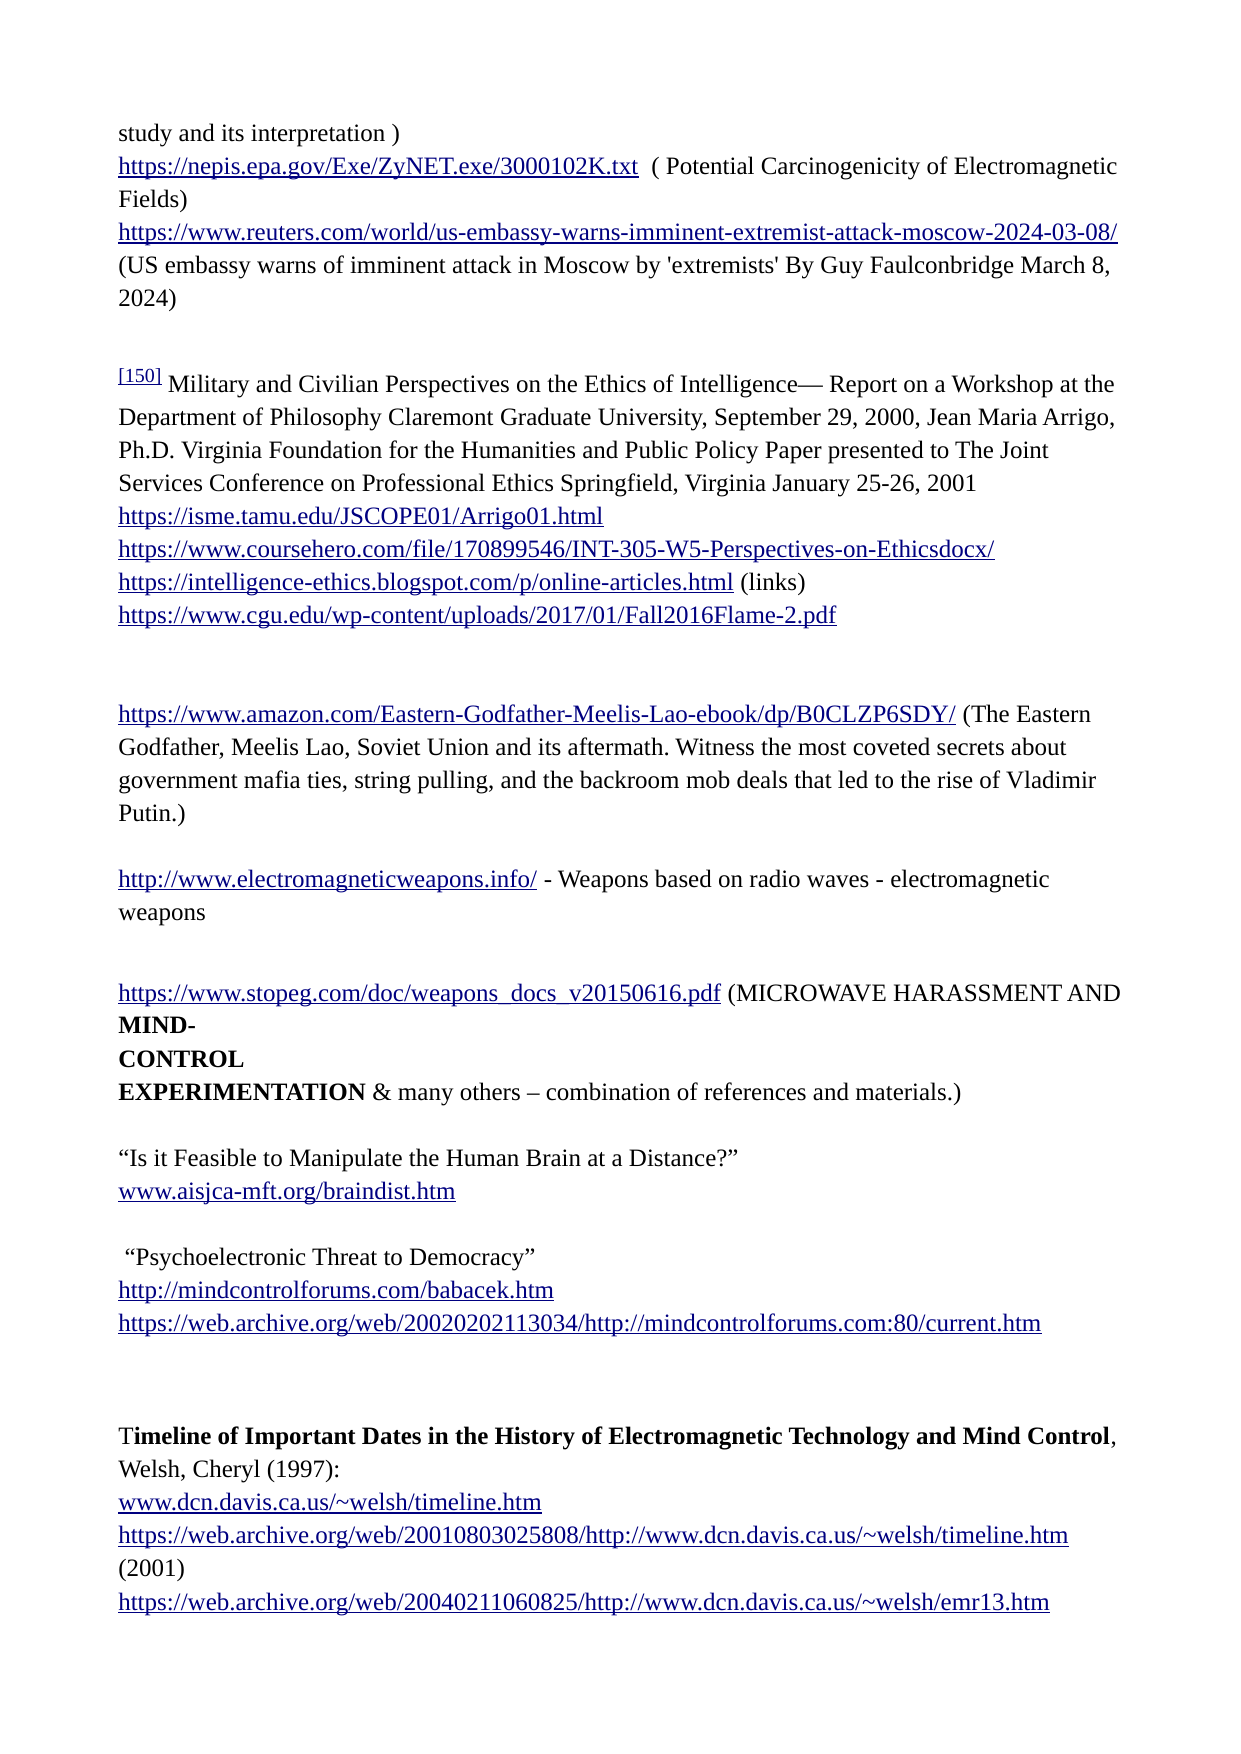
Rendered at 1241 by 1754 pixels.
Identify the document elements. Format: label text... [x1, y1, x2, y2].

text [150] Military and Civilian Perspectives on the Ethics of Intelligence— Report on a Workshop at the Department of Philosophy Claremont Graduate University, September 29, 2000, Jean Maria Arrigo, Ph.D. Virginia Foundation for the Humanities and Public Policy Paper presented to The Joint Services Conference on Professional Ethics Springfield, Virginia January 25-26, 2001 https://isme.tamu.edu/JSCOPE01/Arrigo01.html https://www.coursehero.com/file/170899546/INT-305-W5-Perspectives-on-Ethicsdocx/ https://intelligence-ethics.blogspot.com/p/online-articles.html (links) https://www.cgu.edu/wp-content/uploads/2017/01/Fall2016Flame-2.pdf https://www.amazon.com/Eastern-Godfather-Meelis-Lao-ebook/dp/B0CLZP6SDY/ (The Eastern Godfather, Meelis Lao, Soviet Union and its aftermath. Witness the most coveted secrets about government mafia ties, string pulling, and the backroom mob deals that led to the rise of Vladimir Putin.) http://www.electromagneticweapons.info/ - Weapons based on radio waves - electromagnetic weapons [118, 364, 1122, 959]
text “Psychoelectronic Threat to Democracy” http://mindcontrolforums.com/babacek.htm https://web.archive.org/web/20020202113034/http://mindcontrolforums.com:80/current.htm [118, 1242, 1122, 1337]
list https://www.stopeg.com/doc/weapons_docs_v20150616.pdf (MICROWAVE HARASSMENT AND MIND- CONTROL EXPERIMENTATION & many others – combination of references and materials.) “Is it Feasible to Manipulate the Human Brain at a Distance?” www.aisjca-mft.org/braindist.htm [118, 978, 1122, 1237]
text study and its interpretation ) https://nepis.epa.gov/Exe/ZyNET.exe/3000102K.txt ( Potential Carcinogenicity of Electromagnetic Fields) https://www.reuters.com/world/us-embassy-warns-imminent-extremist-attack-moscow-2024-03-08/ (US embassy warns of imminent attack in Moscow by 'extremists' By Guy Faulconbridge March 8, 2024) [118, 118, 1122, 345]
text Timeline of Important Dates in the History of Electromagnetic Technology and Mind Control, Welsh, Cheryl (1997): www.dcn.davis.ca.us/~welsh/timeline.htm https://web.archive.org/web/20010803025808/http://www.dcn.davis.ca.us/~welsh/timeline.htm (2001) https://web.archive.org/web/20040211060825/http://www.dcn.davis.ca.us/~welsh/emr13.htm [118, 1355, 1122, 1615]
